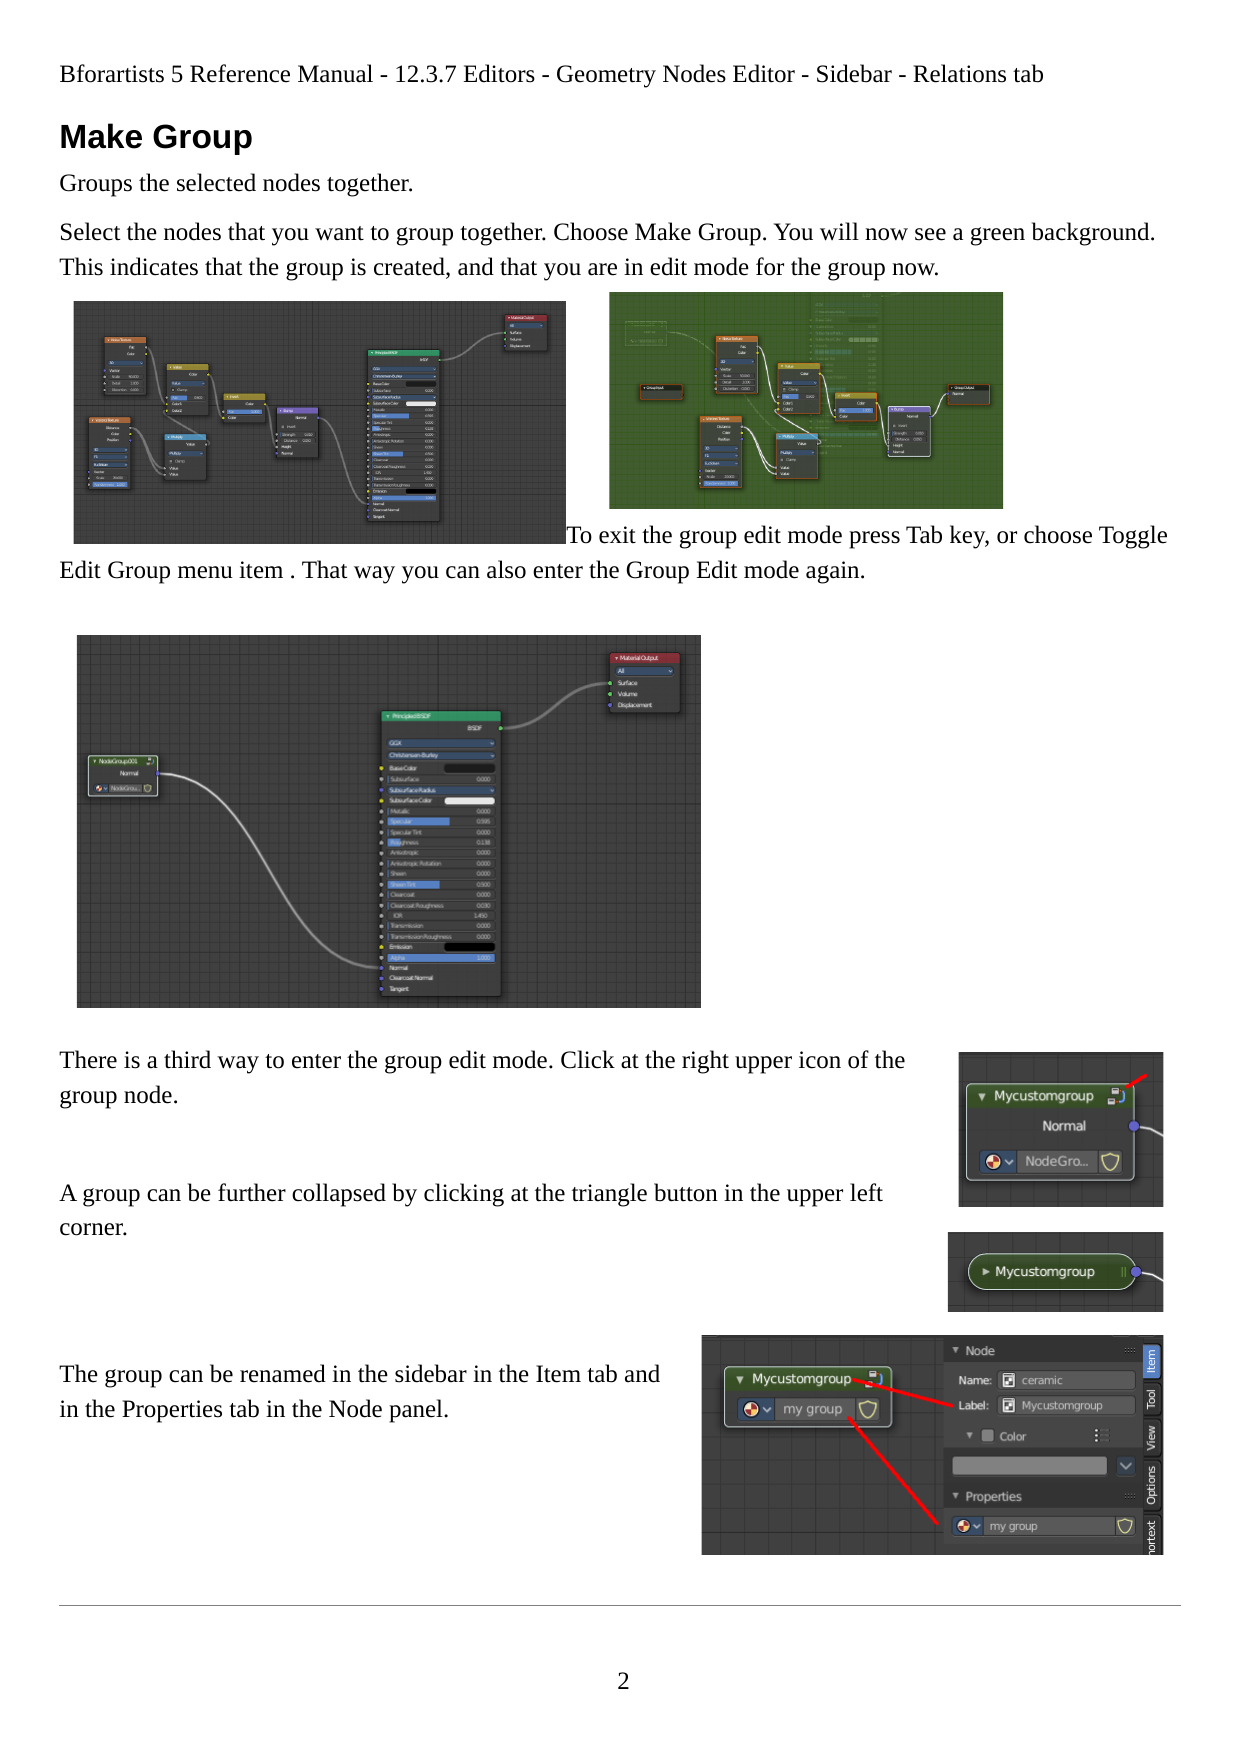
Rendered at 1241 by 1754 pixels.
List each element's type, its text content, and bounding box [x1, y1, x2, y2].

picture [76, 635, 701, 1008]
picture [701, 1335, 1164, 1555]
text To exit the group edit mode press Tab key, or choose Toggle Edit Group menu item . That way you can also enter the Group Edit mode again. [59, 520, 1181, 583]
text Groups the selected nodes together. [59, 168, 1181, 197]
picture [73, 301, 566, 544]
picture [958, 1052, 1164, 1207]
text There is a third way to enter the group edit mode. Click at the right upper icon of the group node. [59, 1045, 1181, 1108]
text The group can be renamed in the sidebar in the Item tab and in the Properties tab in the Node panel. [59, 1359, 701, 1423]
text Select the nodes that you want to group together. Choose Make Group. You will now see a green background. This indicates that the group is created, and that you are in edit mode for the group now. [59, 217, 1181, 281]
picture [947, 1232, 1164, 1312]
picture [609, 292, 1004, 509]
text A group can be further collapsed by clicking at the triangle button in the upper left corner. [59, 1178, 1181, 1241]
subtitle Make Group [59, 117, 1181, 156]
